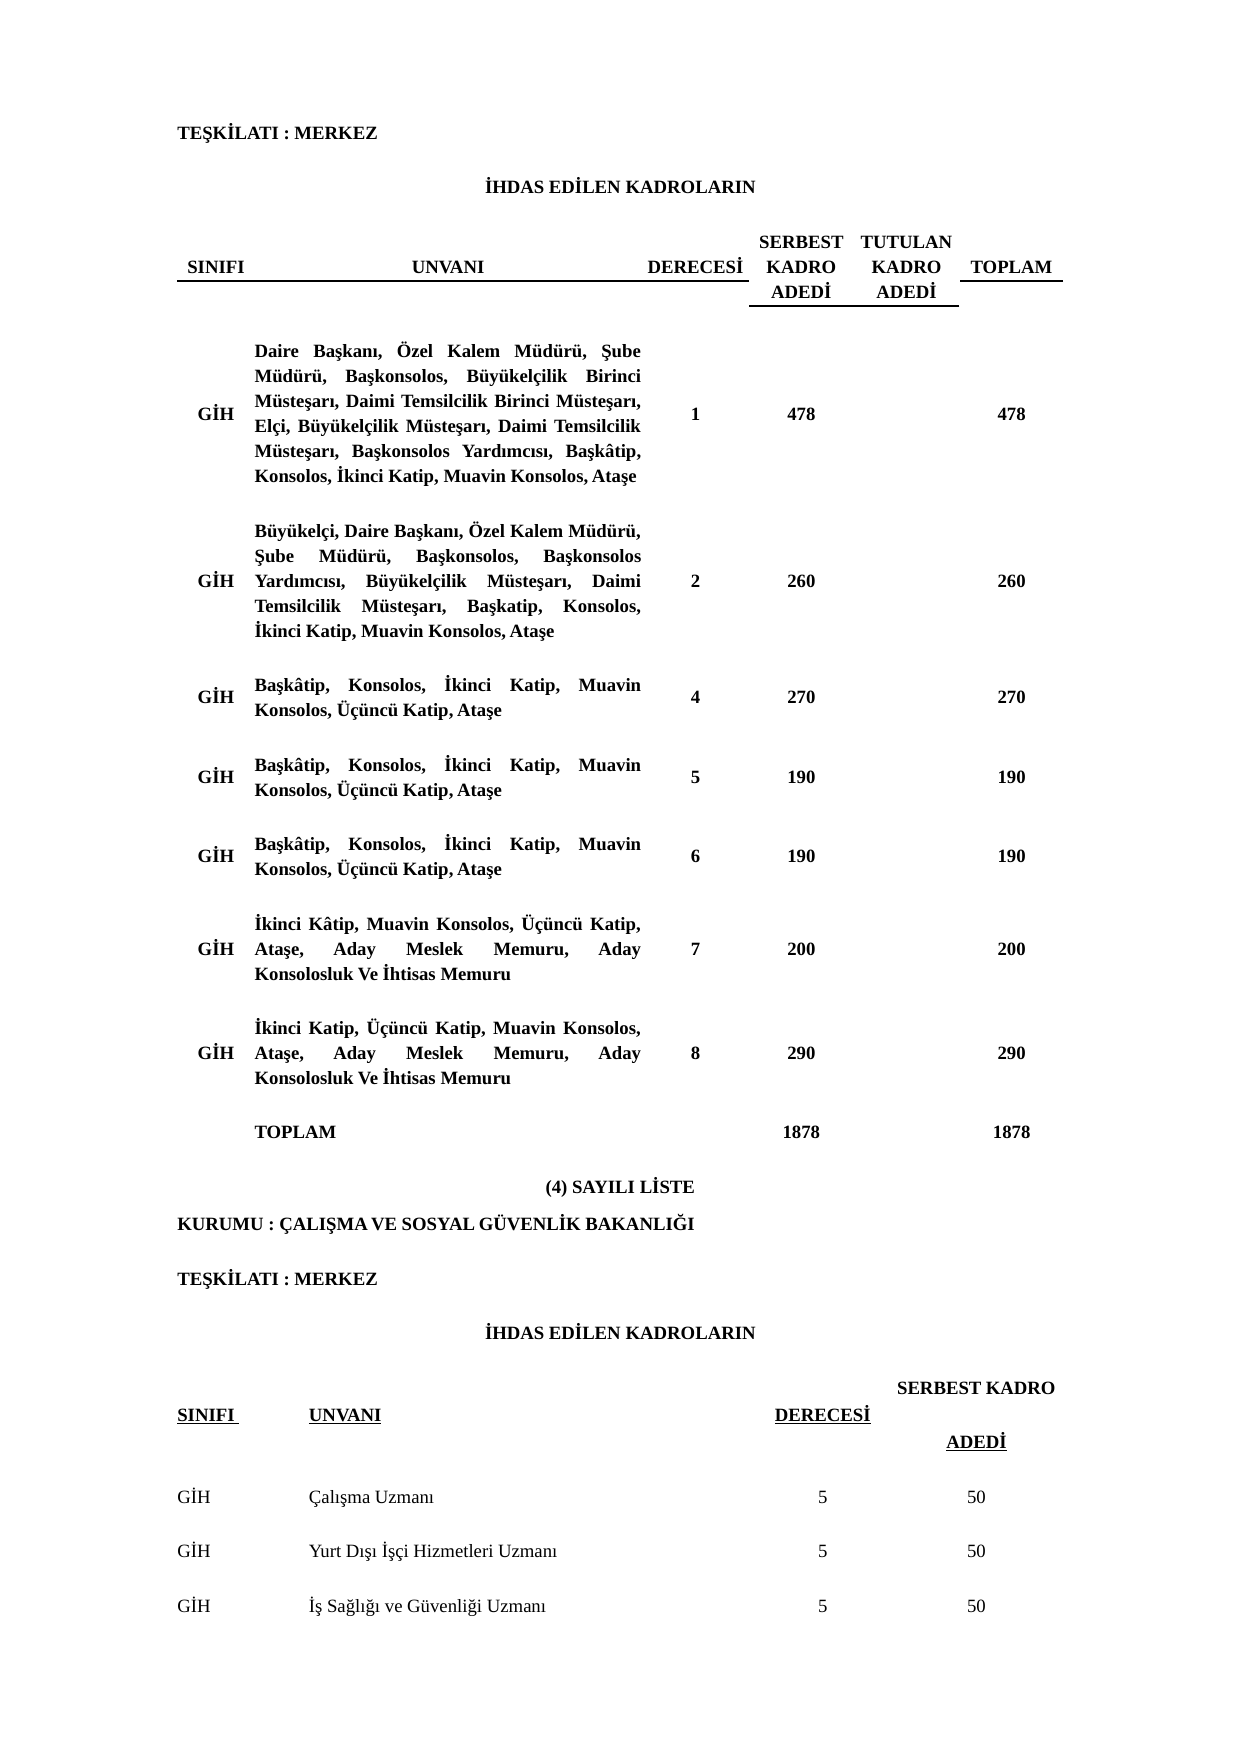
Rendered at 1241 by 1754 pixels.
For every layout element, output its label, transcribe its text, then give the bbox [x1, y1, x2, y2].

table_cell 478 [749, 337, 853, 516]
table_cell 260 [960, 516, 1063, 671]
table_cell TEŞKİLATI : MERKEZ [177, 1264, 1063, 1319]
table_cell [853, 1118, 959, 1172]
table_cell 7 [641, 909, 749, 1013]
table_cell Başkâtip, Konsolos, İkinci Katip, Muavin Konsolos, Üçüncü Katip, Ataşe [254, 750, 641, 829]
table_cell [853, 909, 959, 1013]
table_cell [853, 307, 959, 337]
table_cell SERBEST KADRO ADEDİ [889, 1373, 1063, 1482]
table_cell 270 [749, 671, 853, 750]
table_cell 50 [889, 1537, 1063, 1591]
table_cell SINIFI [177, 1373, 309, 1482]
table_cell [853, 750, 959, 829]
table_cell İkinci Katip, Üçüncü Katip, Muavin Konsolos, Ataşe, Aday Meslek Memuru, Aday Konsolosluk Ve İhtisas Memuru [254, 1014, 641, 1118]
table_cell [177, 282, 254, 337]
table_cell [254, 282, 641, 337]
table_cell 8 [641, 1014, 749, 1118]
table_cell DERECESİ [756, 1373, 889, 1482]
table_cell [177, 1118, 254, 1172]
table_cell Başkâtip, Konsolos, İkinci Katip, Muavin Konsolos, Üçüncü Katip, Ataşe [254, 830, 641, 909]
table_cell GİH [177, 750, 254, 829]
table_cell 50 [889, 1482, 1063, 1537]
table_cell [641, 1118, 749, 1172]
table_cell 6 [641, 830, 749, 909]
table_cell [853, 830, 959, 909]
table_cell 190 [749, 750, 853, 829]
table_cell UNVANI [254, 227, 641, 280]
table_cell GİH [177, 1014, 254, 1118]
table_cell 5 [641, 750, 749, 829]
table_cell GİH [177, 671, 254, 750]
table_cell 5 [756, 1591, 889, 1616]
table_cell GİH [177, 1537, 309, 1591]
table_cell 200 [749, 909, 853, 1013]
table_cell 190 [960, 830, 1063, 909]
table_cell GİH [177, 337, 254, 516]
table_cell 270 [960, 671, 1063, 750]
table_cell GİH [177, 516, 254, 671]
table_cell 50 [889, 1591, 1063, 1616]
table_cell 1 [641, 337, 749, 516]
table_cell İHDAS EDİLEN KADROLARIN [177, 1319, 1063, 1373]
table_cell 1878 [749, 1118, 853, 1172]
table_cell Çalışma Uzmanı [309, 1482, 756, 1537]
text (4) SAYILI LİSTE [118, 1172, 1122, 1197]
table_cell SERBEST KADRO ADEDİ [749, 227, 853, 305]
table_header KURUMU : ÇALIŞMA VE SOSYAL GÜVENLİK BAKANLIĞI [177, 1210, 1063, 1264]
table_cell 478 [960, 337, 1063, 516]
table_cell 5 [756, 1537, 889, 1591]
table_cell Daire Başkanı, Özel Kalem Müdürü, Şube Müdürü, Başkonsolos, Büyükelçilik Birinci Müsteşarı, Daimi Temsilcilik Birinci Müsteşarı, Elçi, Büyükelçilik Müsteşarı, Daimi Temsilcilik Müsteşarı, Başkonsolos Yardımcısı, Başkâtip, Konsolos, İkinci Katip, Muavin Konsolos, Ataşe [254, 337, 641, 516]
table_header TEŞKİLATI : MERKEZ [177, 118, 1063, 173]
table_cell İş Sağlığı ve Güvenliği Uzmanı [309, 1591, 756, 1616]
table_cell GİH [177, 1591, 309, 1616]
table_cell TUTULAN KADRO ADEDİ [853, 227, 959, 305]
table_cell 290 [960, 1014, 1063, 1118]
table_cell 5 [756, 1482, 889, 1537]
table_cell TOPLAM [254, 1118, 641, 1172]
table_cell SINIFI [177, 227, 254, 280]
table_cell [853, 337, 959, 516]
table_cell Yurt Dışı İşçi Hizmetleri Uzmanı [309, 1537, 756, 1591]
table_cell GİH [177, 909, 254, 1013]
table_cell [641, 282, 749, 337]
table_cell DERECESİ [641, 227, 749, 280]
table_cell 200 [960, 909, 1063, 1013]
table_cell İHDAS EDİLEN KADROLARIN [177, 173, 1063, 227]
table_cell 1878 [960, 1118, 1063, 1172]
table_cell 290 [749, 1014, 853, 1118]
table_cell [853, 671, 959, 750]
table_cell 2 [641, 516, 749, 671]
table_cell 190 [960, 750, 1063, 829]
table_cell Büyükelçi, Daire Başkanı, Özel Kalem Müdürü, Şube Müdürü, Başkonsolos, Başkonsolos Yardımcısı, Büyükelçilik Müsteşarı, Daimi Temsilcilik Müsteşarı, Başkatip, Konsolos, İkinci Katip, Muavin Konsolos, Ataşe [254, 516, 641, 671]
table_cell [960, 282, 1063, 337]
table_cell [853, 1014, 959, 1118]
table_cell GİH [177, 1482, 309, 1537]
table_cell UNVANI [309, 1373, 756, 1482]
table_cell Başkâtip, Konsolos, İkinci Katip, Muavin Konsolos, Üçüncü Katip, Ataşe [254, 671, 641, 750]
table_cell 4 [641, 671, 749, 750]
table_cell TOPLAM [960, 227, 1063, 280]
table_cell 190 [749, 830, 853, 909]
table_cell [749, 307, 853, 337]
table_cell 260 [749, 516, 853, 671]
table_cell İkinci Kâtip, Muavin Konsolos, Üçüncü Katip, Ataşe, Aday Meslek Memuru, Aday Konsolosluk Ve İhtisas Memuru [254, 909, 641, 1013]
table_cell [853, 516, 959, 671]
table_cell GİH [177, 830, 254, 909]
